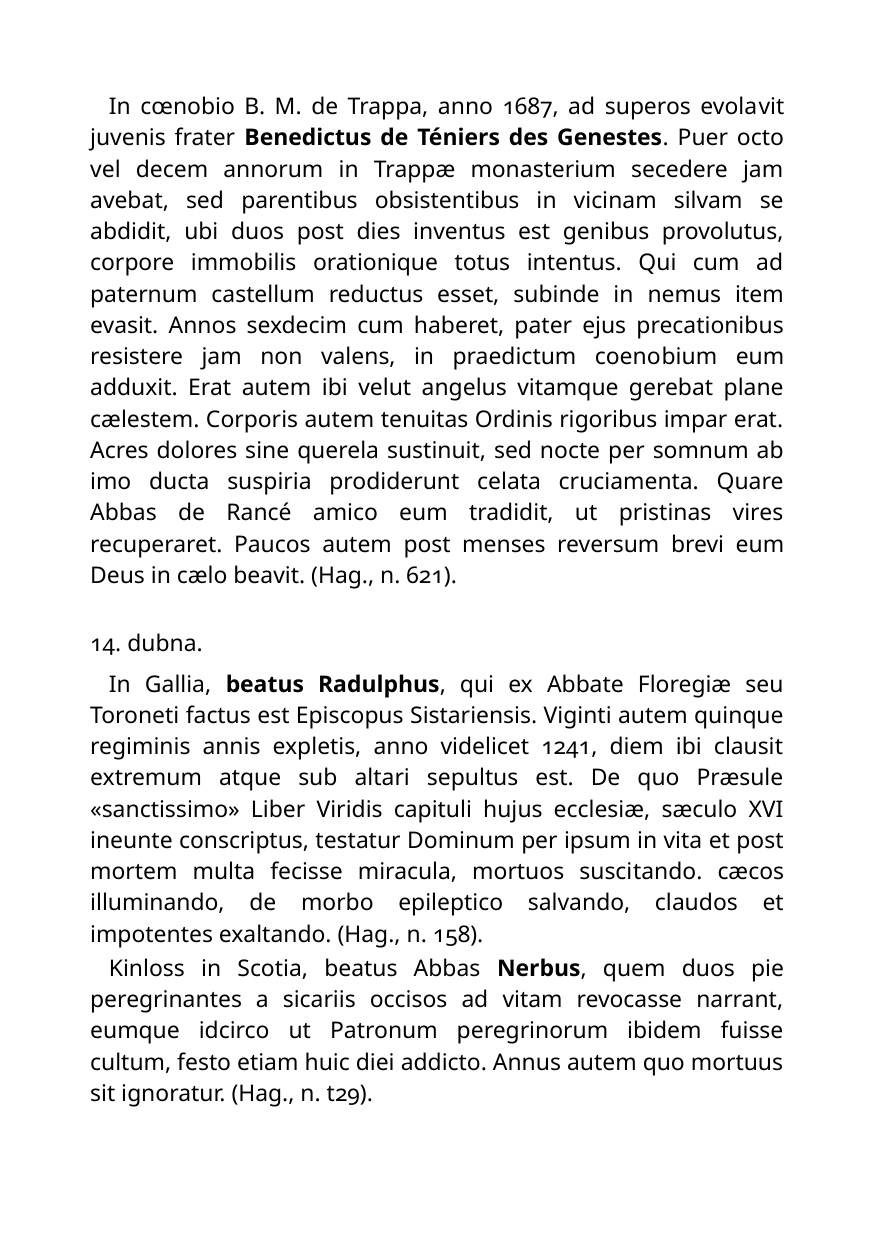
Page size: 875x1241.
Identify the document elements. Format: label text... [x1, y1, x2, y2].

text 14. dubna. [90, 627, 784, 658]
text Kinloss in Scotia, beatus Abbas Nerbus, quem duos pie peregrinantes a sicariis occisos ad vitam revocasse narrant, eumque idcirco ut Patronum peregrinorum ibidem fuisse cultum, festo etiam huic diei addicto. Annus autem quo mortuus sit ignoratur. (Hag., n. t29). [90, 952, 784, 1108]
text In cœnobio B. M. de Trappa, anno 1687, ad superos evola­vit juvenis frater Benedictus de Téniers des Genestes. Puer octo vel decem annorum in Trappæ monasterium secedere jam avebat, sed parentibus obsistentibus in vicinam silvam se abdidit, ubi duos post dies inventus est genibus provolutus, corpore immobilis orationique totus intentus. Qui cum ad paternum castellum reductus esset, subinde in nemus item evasit. Annos sexdecim cum haberet, pater ejus precationibus resistere jam non valens, in praedictum coeno­bium eum adduxit. Erat autem ibi velut angelus vitamque gerebat plane cælestem. Corporis autem tenuitas Ordinis rigoribus impar erat. Acres dolores sine querela sustinuit, sed nocte per somnum ab imo ducta suspiria prodiderunt celata cruciamenta. Quare Abbas de Rancé amico eum tradidit, ut pristinas vires recuperaret. Paucos autem post menses rever­sum brevi eum Deus in cælo beavit. (Hag., n. 621). [90, 90, 784, 590]
text In Gallia, beatus Radulphus, qui ex Abbate Floregiæ seu Toroneti factus est Episcopus Sistariensis. Viginti autem quinque regiminis annis expletis, anno videlicet 1241, diem ibi clausit extremum atque sub altari sepultus est. De quo Præsule «sanctissimo» Liber Viridis capituli hujus ecclesiæ, sæculo XVI ineunte conscriptus, testatur Dominum per ipsum in vita et post mortem multa fecisse miracula, mortuos susci­tando. cæcos illuminando, de morbo epileptico salvando, claudos et impotentes exaltando. (Hag., n. 158). [90, 667, 784, 949]
